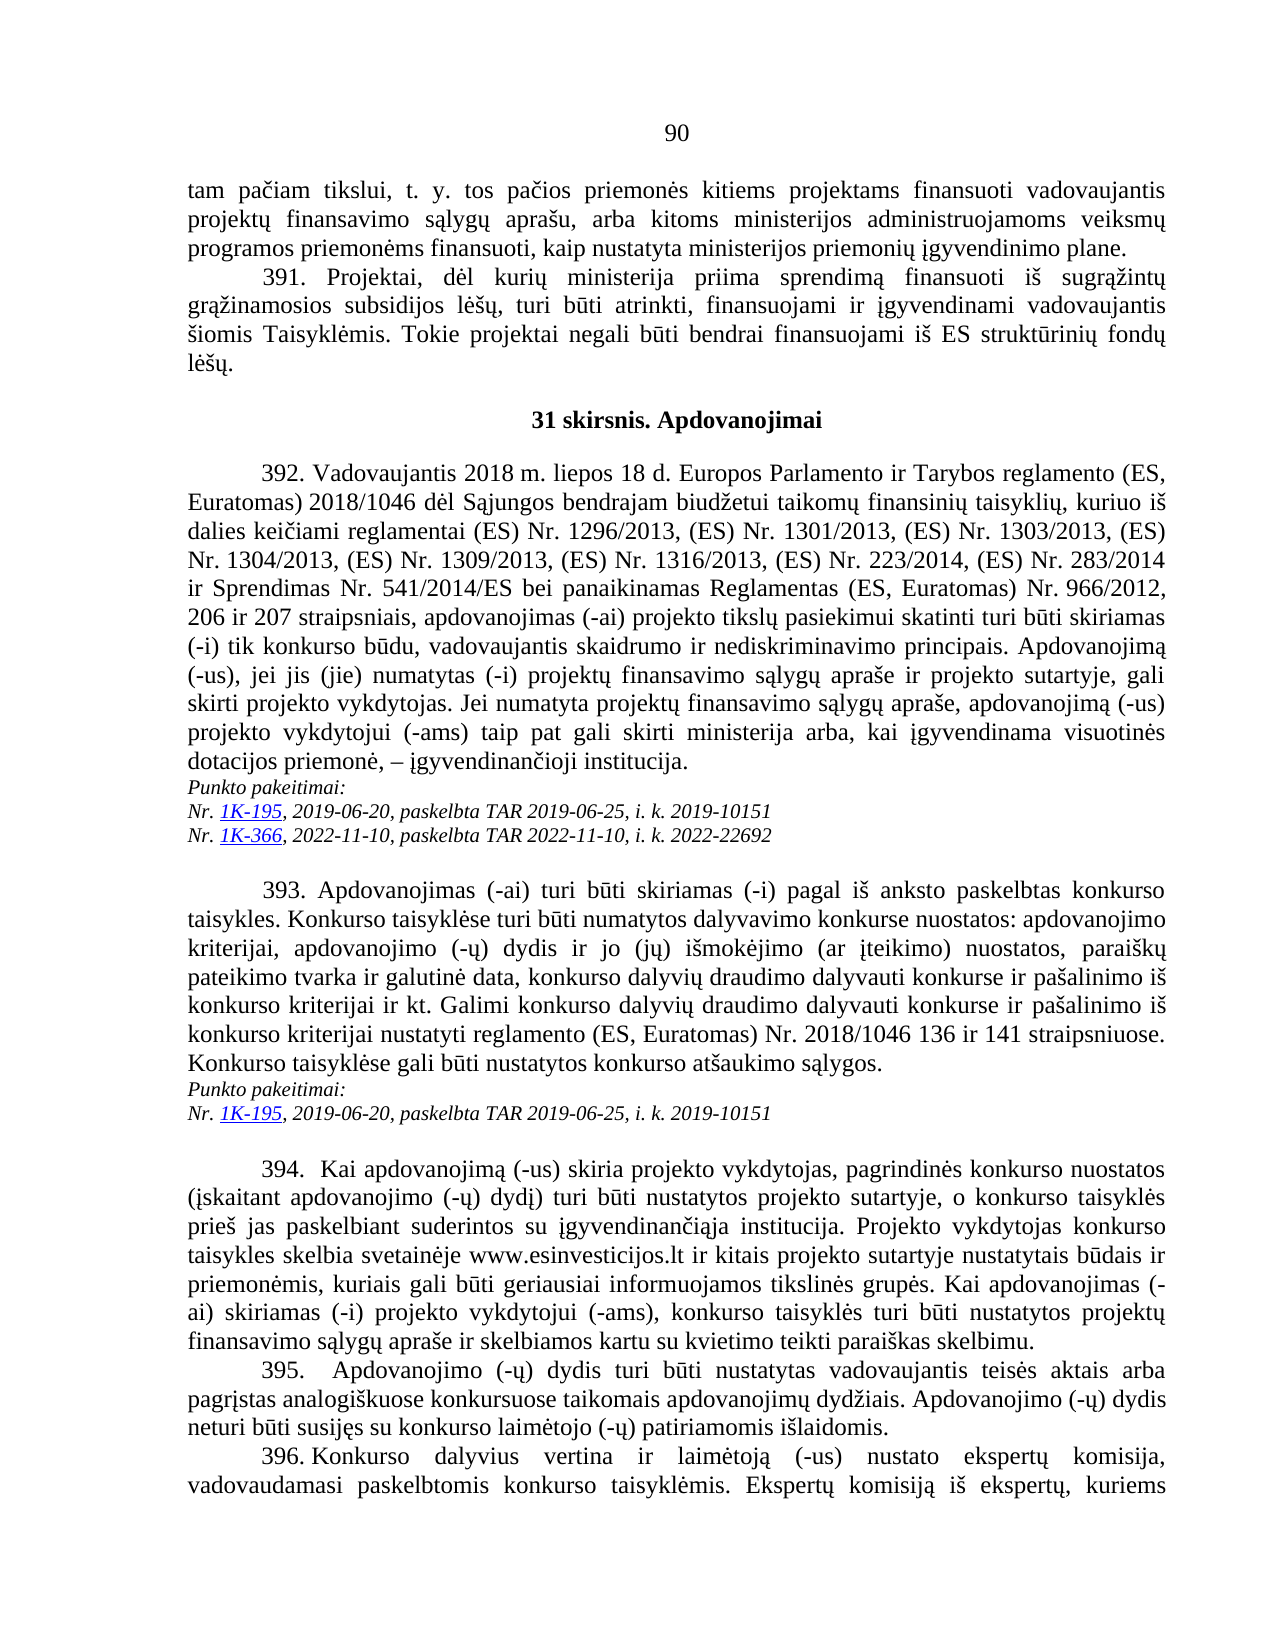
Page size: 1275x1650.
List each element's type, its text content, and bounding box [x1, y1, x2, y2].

text Nr. 1K-195, 2019-06-20, paskelbta TAR 2019-06-25, i. k. 2019-10151 [187, 1101, 1167, 1125]
text Nr. 1K-195, 2019-06-20, paskelbta TAR 2019-06-25, i. k. 2019-10151 [187, 799, 1167, 823]
text 391. Projektai, dėl kurių ministerija priima sprendimą finansuoti iš sugrąžintų grąžinamosios subsidijos lėšų, turi būti atrinkti, finansuojami ir įgyvendinami vadovaujantis šiomis Taisyklėmis. Tokie projektai negali būti bendrai finansuojami iš ES struktūrinių fondų lėšų. [187, 262, 1167, 377]
text 396. Konkurso dalyvius vertina ir laimėtoją (-us) nustato ekspertų komisija, vadovaudamasi paskelbtomis konkurso taisyklėmis. Ekspertų komisiją iš ekspertų, kuriems [187, 1441, 1167, 1499]
text Nr. 1K-366, 2022-11-10, paskelbta TAR 2022-11-10, i. k. 2022-22692 [187, 823, 1167, 847]
text 393. Apdovanojimas (-ai) turi būti skiriamas (-i) pagal iš anksto paskelbtas konkurso taisykles. Konkurso taisyklėse turi būti numatytos dalyvavimo konkurse nuostatos: apdovanojimo kriterijai, apdovanojimo (-ų) dydis ir jo (jų) išmokėjimo (ar įteikimo) nuostatos, paraiškų pateikimo tvarka ir galutinė data, konkurso dalyvių draudimo dalyvauti konkurse ir pašalinimo iš konkurso kriterijai ir kt. Galimi konkurso dalyvių draudimo dalyvauti konkurse ir pašalinimo iš konkurso kriterijai nustatyti reglamento (ES, Euratomas) Nr. 2018/1046 136 ir 141 straipsniuose. Konkurso taisyklėse gali būti nustatytos konkurso atšaukimo sąlygos. [187, 876, 1167, 1077]
text Punkto pakeitimai: [187, 775, 1167, 799]
text 392. Vadovaujantis 2018 m. liepos 18 d. Europos Parlamento ir Tarybos reglamento (ES, Euratomas) 2018/1046 dėl Sąjungos bendrajam biudžetui taikomų finansinių taisyklių, kuriuo iš dalies keičiami reglamentai (ES) Nr. 1296/2013, (ES) Nr. 1301/2013, (ES) Nr. 1303/2013, (ES) Nr. 1304/2013, (ES) Nr. 1309/2013, (ES) Nr. 1316/2013, (ES) Nr. 223/2014, (ES) Nr. 283/2014 ir Sprendimas Nr. 541/2014/ES bei panaikinamas Reglamentas (ES, Euratomas) Nr. 966/2012, 206 ir 207 straipsniais, apdovanojimas (-ai) projekto tikslų pasiekimui skatinti turi būti skiriamas (-i) tik konkurso būdu, vadovaujantis skaidrumo ir nediskriminavimo principais. Apdovanojimą (-us), jei jis (jie) numatytas (-i) projektų finansavimo sąlygų apraše ir projekto sutartyje, gali skirti projekto vykdytojas. Jei numatyta projektų finansavimo sąlygų apraše, apdovanojimą (-us) projekto vykdytojui (-ams) taip pat gali skirti ministerija arba, kai įgyvendinama visuotinės dotacijos priemonė, – įgyvendinančioji institucija. [187, 458, 1167, 775]
text 394. Kai apdovanojimą (-us) skiria projekto vykdytojas, pagrindinės konkurso nuostatos (įskaitant apdovanojimo (-ų) dydį) turi būti nustatytos projekto sutartyje, o konkurso taisyklės prieš jas paskelbiant suderintos su įgyvendinančiąja institucija. Projekto vykdytojas konkurso taisykles skelbia svetainėje www.esinvesticijos.lt ir kitais projekto sutartyje nustatytais būdais ir priemonėmis, kuriais gali būti geriausiai informuojamos tikslinės grupės. Kai apdovanojimas (-ai) skiriamas (-i) projekto vykdytojui (-ams), konkurso taisyklės turi būti nustatytos projektų finansavimo sąlygų apraše ir skelbiamos kartu su kvietimo teikti paraiškas skelbimu. [187, 1154, 1167, 1355]
subtitle 31 skirsnis. Apdovanojimai [246, 406, 1107, 434]
text Punkto pakeitimai: [187, 1077, 1167, 1101]
text 395. Apdovanojimo (-ų) dydis turi būti nustatytas vadovaujantis teisės aktais arba pagrįstas analogiškuose konkursuose taikomais apdovanojimų dydžiais. Apdovanojimo (-ų) dydis neturi būti susijęs su konkurso laimėtojo (-ų) patiriamomis išlaidomis. [187, 1355, 1167, 1441]
text tam pačiam tikslui, t. y. tos pačios priemonės kitiems projektams finansuoti vadovaujantis projektų finansavimo sąlygų aprašu, arba kitoms ministerijos administruojamoms veiksmų programos priemonėms finansuoti, kaip nustatyta ministerijos priemonių įgyvendinimo plane. [187, 176, 1167, 262]
